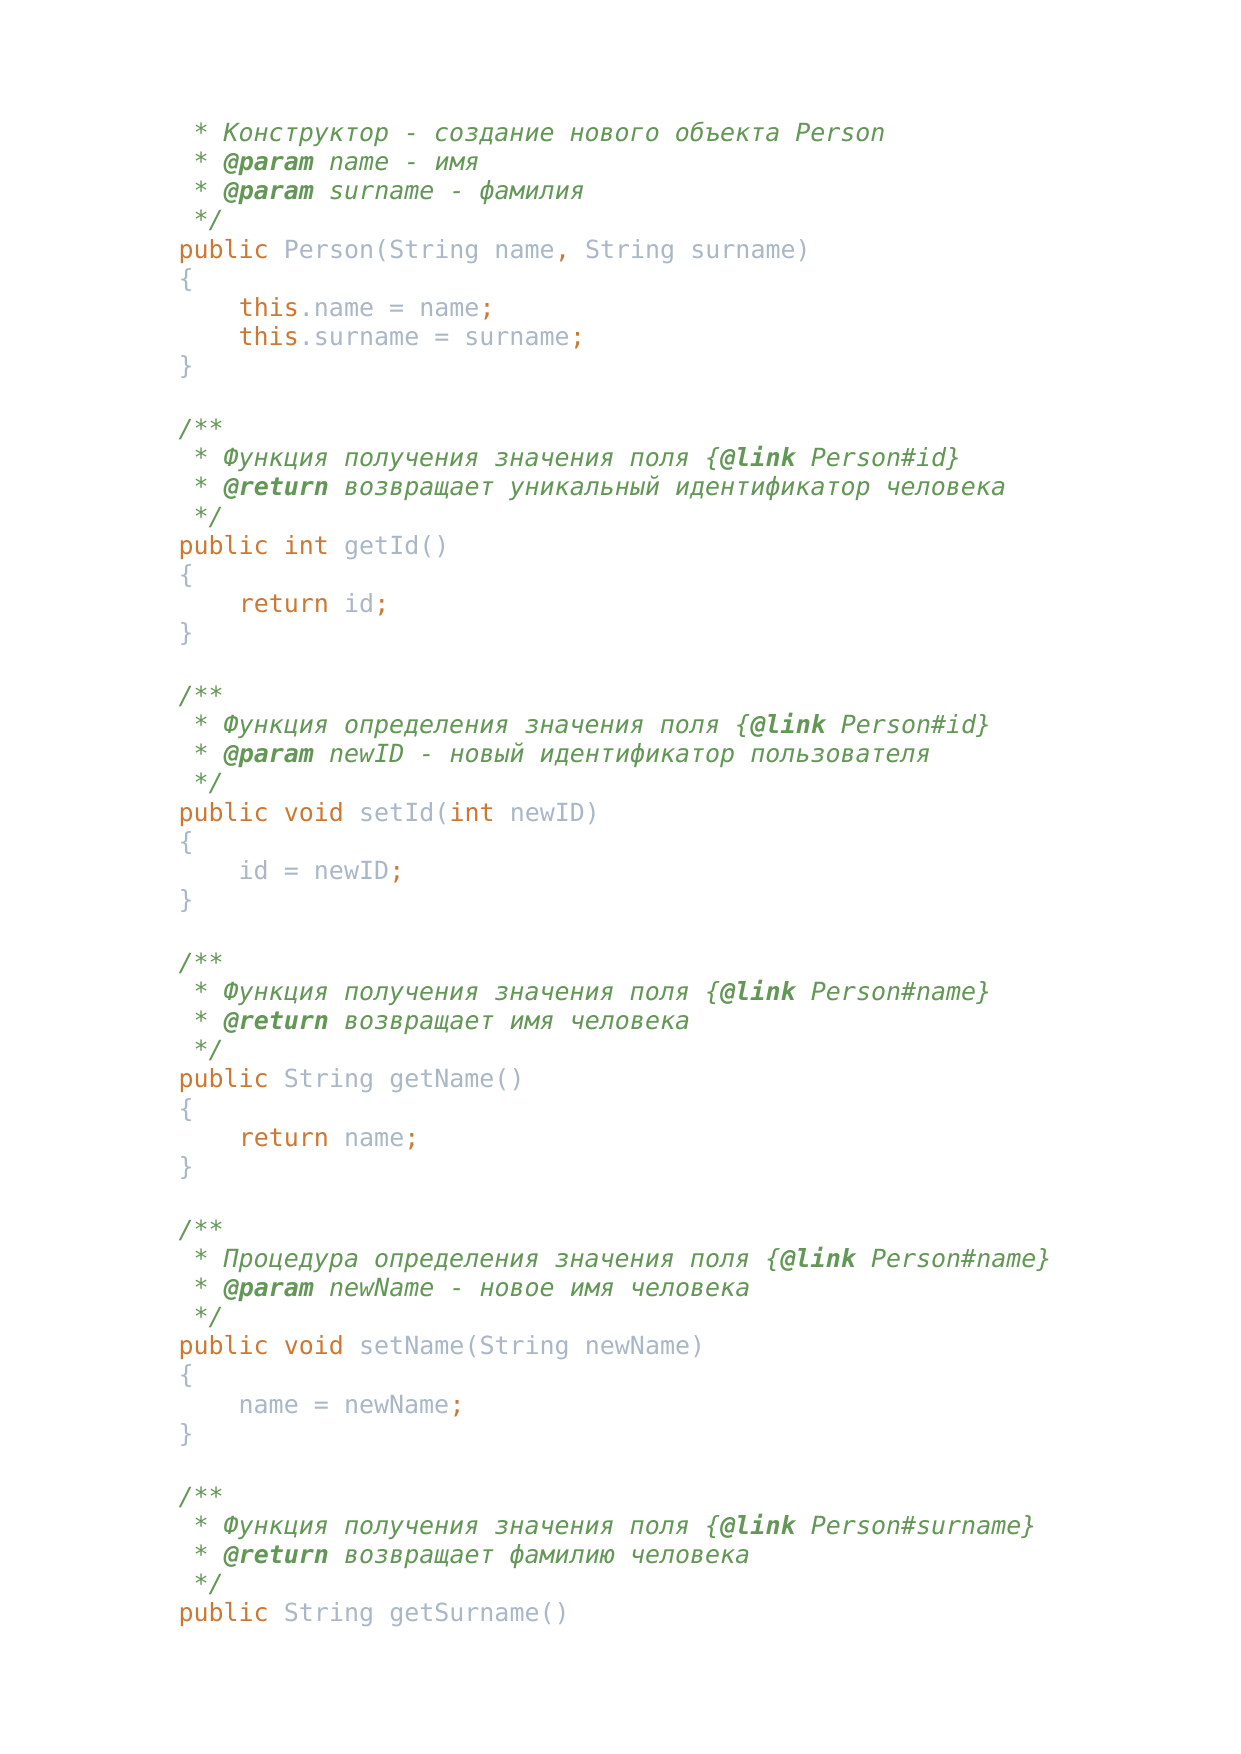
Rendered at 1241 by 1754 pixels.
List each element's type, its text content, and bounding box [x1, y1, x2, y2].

text * Конструктор - создание нового объекта Person * @param name - имя * @param surname - фамилия */ public Person(String name, String surname) { this.name = name; this.surname = surname; } /** * Функция получения значения поля {@link Person#id} * @return возвращает уникальный идентификатор человека */ public int getId() { return id; } /** * Функция определения значения поля {@link Person#id} * @param newID - новый идентификатор пользователя */ public void setId(int newID) { id = newID; } /** * Функция получения значения поля {@link Person#name} * @return возвращает имя человека */ public String getName() { return name; } /** * Процедура определения значения поля {@link Person#name} * @param newName - новое имя человека */ public void setName(String newName) { name = newName; } /** * Функция получения значения поля {@link Person#surname} * @return возвращает фамилию человека */ public String getSurname() [118, 118, 1122, 1627]
